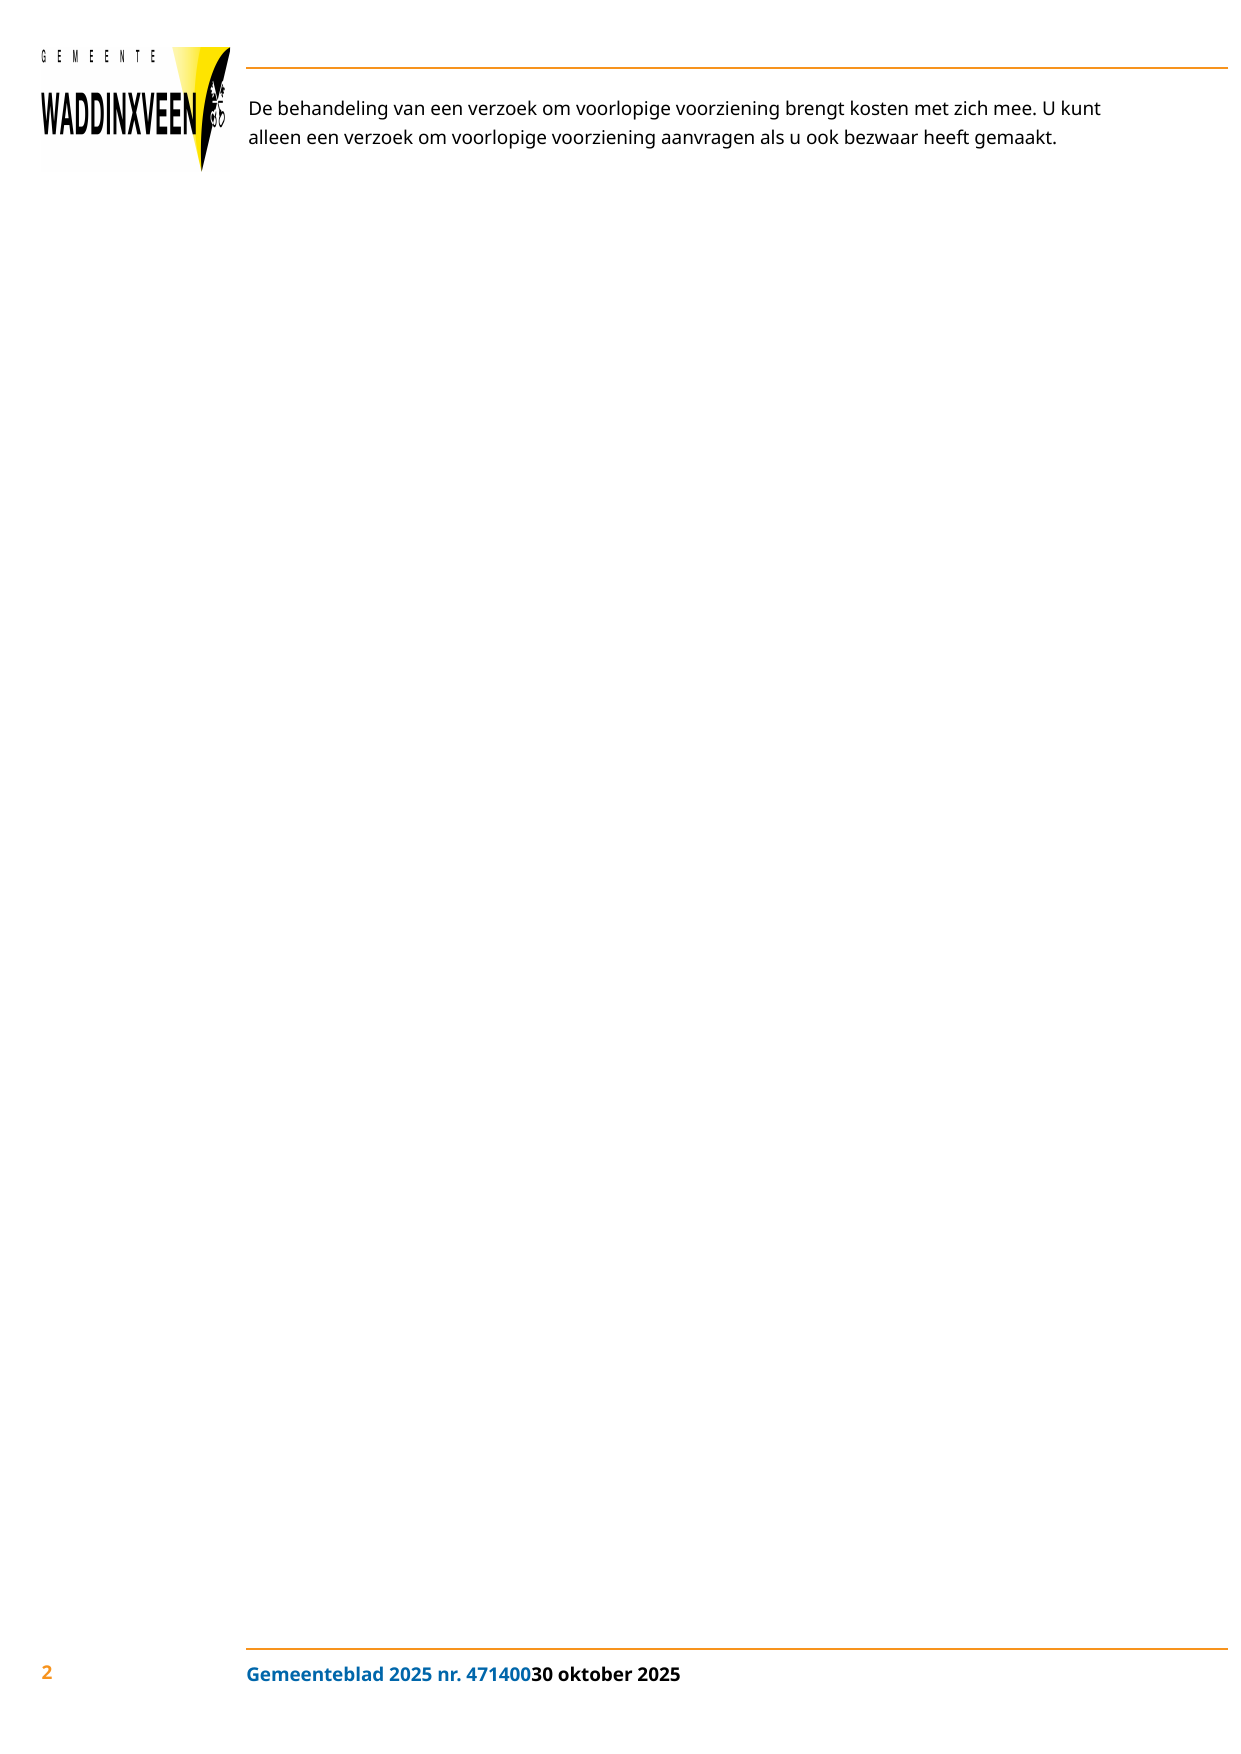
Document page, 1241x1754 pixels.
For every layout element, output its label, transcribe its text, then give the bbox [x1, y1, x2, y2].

text De behandeling van een verzoek om voorlopige voorziening brengt kosten met zich mee. U kunt alleen een verzoek om voorlopige voorziening aanvragen als u ook bezwaar heeft gemaakt. [248, 95, 1152, 150]
picture [41, 47, 231, 172]
